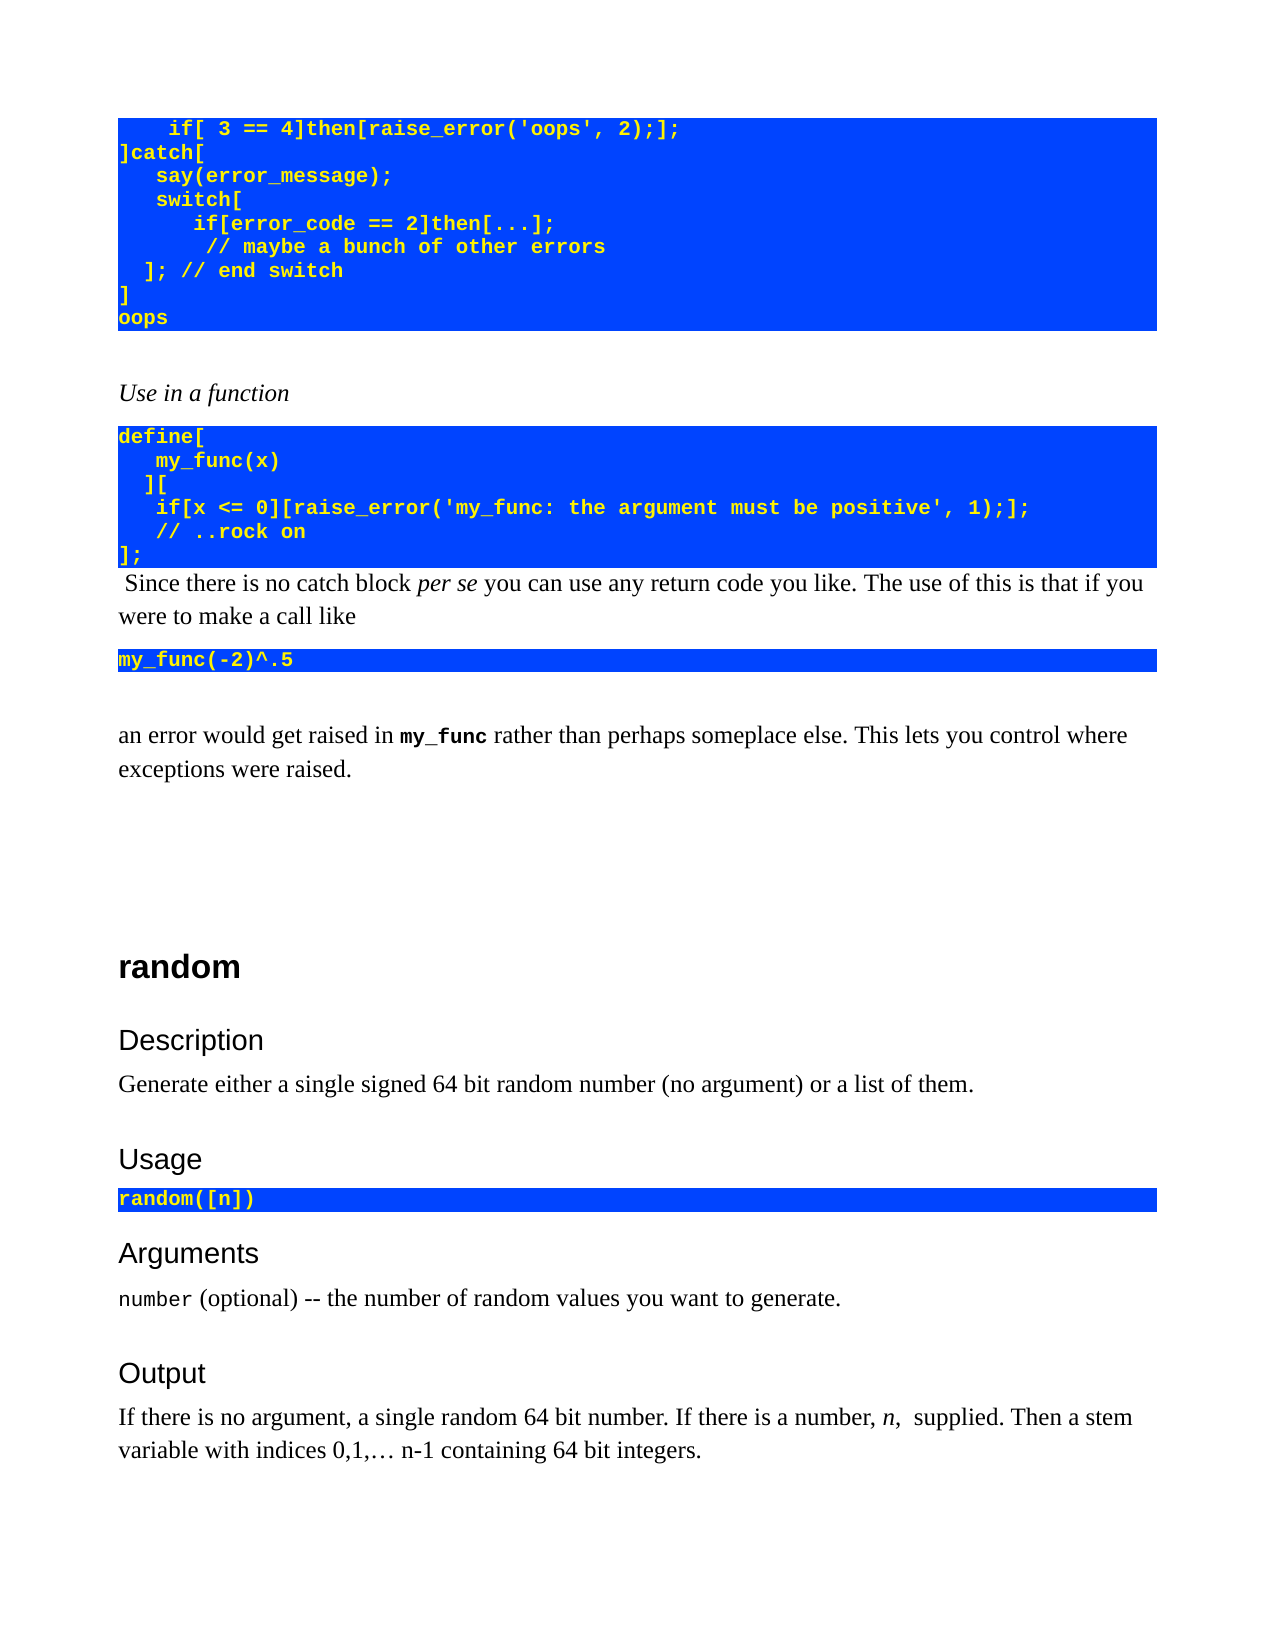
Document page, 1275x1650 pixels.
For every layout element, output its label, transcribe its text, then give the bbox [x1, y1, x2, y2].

text if[error_code == 2]then[...]; [118, 213, 1157, 236]
subtitle Usage [118, 1142, 1157, 1175]
text ]; [118, 544, 1157, 568]
text my_func(-2)^.5 [118, 649, 1157, 672]
text ][ [118, 473, 1157, 497]
text Generate either a single signed 64 bit random number (no argument) or a list of them. [118, 1069, 1157, 1098]
text switch[ [118, 189, 1157, 213]
text // ..rock on [118, 521, 1157, 544]
text ]catch[ [118, 142, 1157, 165]
text Use in a function [118, 378, 1157, 407]
text number (optional) -- the number of random values you want to generate. [118, 1283, 1157, 1312]
text say(error_message); [118, 165, 1157, 189]
text random([n]) [118, 1188, 1157, 1212]
subtitle Arguments [118, 1237, 1157, 1270]
subtitle Description [118, 1023, 1157, 1057]
text ] [118, 284, 1157, 307]
text If there is no argument, a single random 64 bit number. If there is a number, n, supplied. Then a stem variable with indices 0,1,… n-1 containing 64 bit integers. [118, 1402, 1157, 1464]
text if[x <= 0][raise_error('my_func: the argument must be positive', 1);]; [118, 497, 1157, 521]
text an error would get raised in my_func rather than perhaps someplace else. This lets you control where exceptions were raised. [118, 720, 1157, 782]
text // maybe a bunch of other errors [118, 236, 1157, 260]
text ]; // end switch [118, 260, 1157, 284]
text my_func(x) [118, 450, 1157, 473]
text Since there is no catch block per se you can use any return code you like. The use of this is that if you were to make a call like [118, 568, 1157, 630]
text oops [118, 307, 1157, 331]
subtitle Output [118, 1356, 1157, 1390]
text define[ [118, 426, 1157, 450]
subtitle random [118, 870, 1157, 986]
text if[ 3 == 4]then[raise_error('oops', 2);]; [118, 118, 1157, 142]
